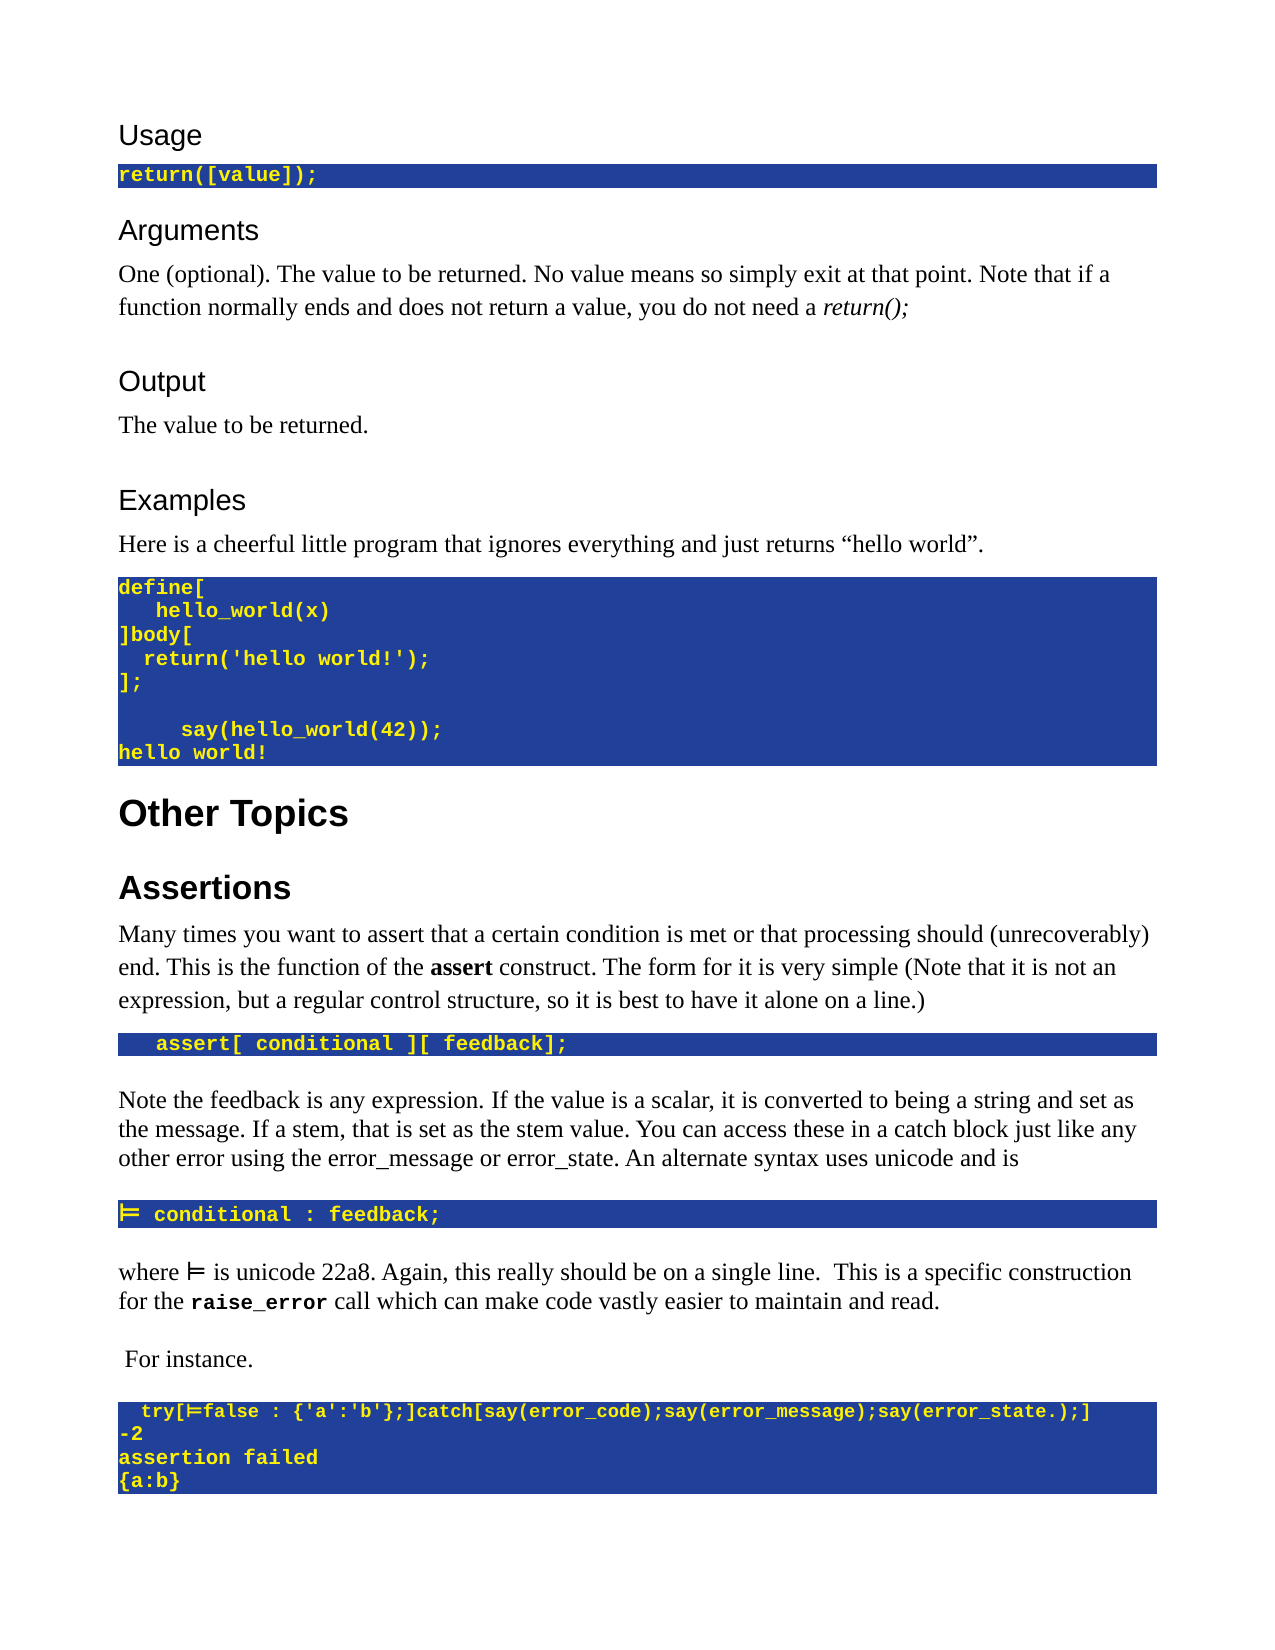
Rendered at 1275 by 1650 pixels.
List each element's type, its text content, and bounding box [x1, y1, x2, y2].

text where ⊨ is unicode 22a8. Again, this really should be on a single line. This is a specific construction for the raise_error call which can make code vastly easier to maintain and read. [118, 1257, 1157, 1316]
text Many times you want to assert that a certain condition is met or that processing should (unrecoverably) end. This is the function of the assert construct. The form for it is very simple (Note that it is not an expression, but a regular control structure, so it is best to have it alone on a line.) [118, 919, 1157, 1014]
text ⊨ conditional : feedback; [118, 1200, 1157, 1228]
text ]body[ [118, 624, 1157, 648]
text The value to be returned. [118, 411, 1157, 439]
text assertion failed [118, 1447, 1157, 1470]
text hello_world(x) [118, 600, 1157, 624]
text One (optional). The value to be returned. No value means so simply exit at that point. Note that if a function normally ends and does not return a value, you do not need a return(); [118, 259, 1157, 321]
text -2 [118, 1423, 1157, 1447]
text For instance. [118, 1344, 1157, 1373]
subtitle Assertions [118, 868, 1157, 907]
text define[ [118, 577, 1157, 600]
text return('hello world!'); [118, 648, 1157, 671]
text hello world! [118, 742, 1157, 766]
text return([value]); [118, 164, 1157, 188]
text say(hello_world(42)); [118, 719, 1157, 742]
text Here is a cheerful little program that ignores everything and just returns “hello world”. [118, 529, 1157, 558]
text Note the feedback is any expression. If the value is a scalar, it is converted to being a string and set as the message. If a stem, that is set as the stem value. You can access these in a catch block just like any other error using the error_message or error_state. An alternate syntax uses unicode and is [118, 1085, 1157, 1171]
subtitle Usage [118, 118, 1157, 152]
text assert[ conditional ][ feedback]; [118, 1033, 1157, 1056]
subtitle Output [118, 364, 1157, 398]
text ]; [118, 671, 1157, 695]
text {a:b} [118, 1470, 1157, 1494]
text try[⊨false : {'a':'b'};]catch[say(error_code);say(error_message);say(error_state.);] [118, 1402, 1157, 1423]
subtitle Other Topics [118, 791, 1157, 834]
subtitle Examples [118, 483, 1157, 517]
subtitle Arguments [118, 213, 1157, 246]
